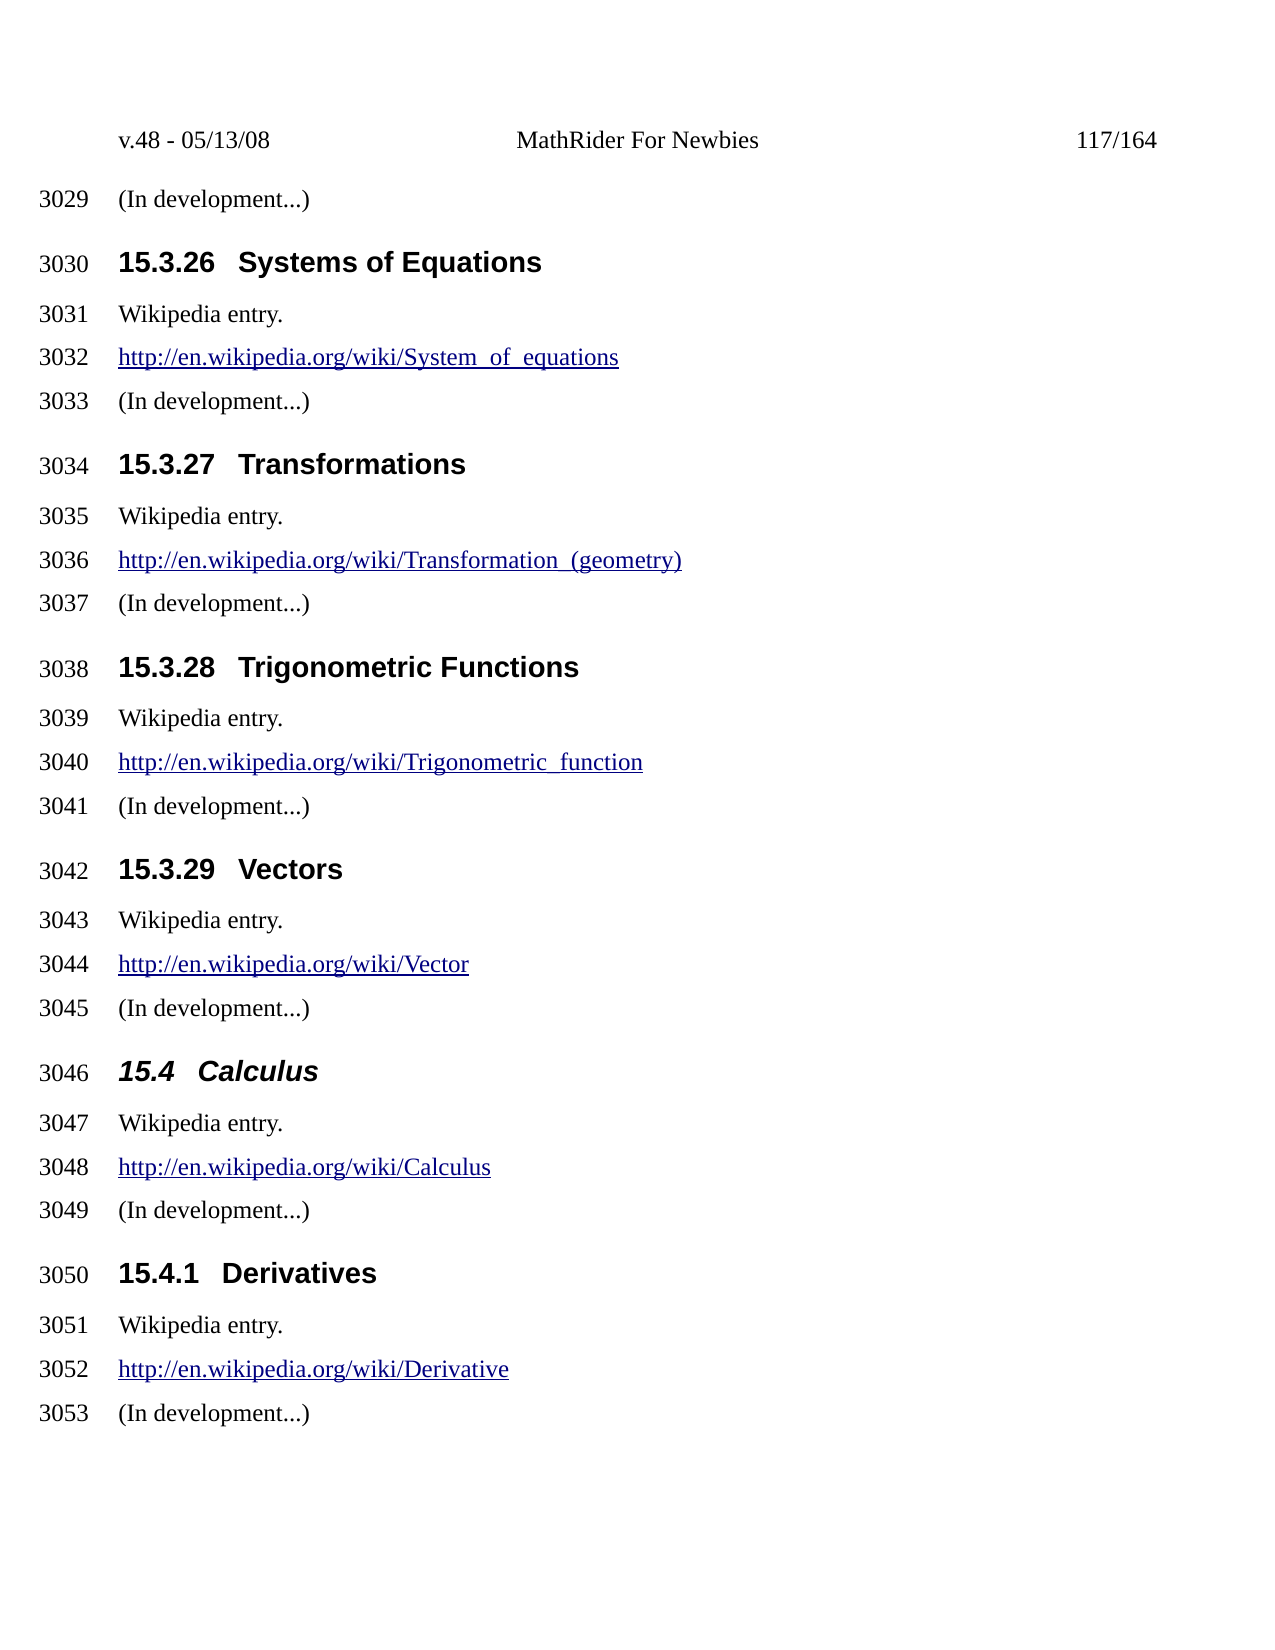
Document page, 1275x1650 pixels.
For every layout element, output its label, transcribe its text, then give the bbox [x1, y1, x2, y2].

text Wikipedia entry. [118, 703, 1157, 732]
subtitle Derivatives [118, 1257, 1157, 1290]
text http://en.wikipedia.org/wiki/System_of_equations [118, 342, 1157, 371]
text http://en.wikipedia.org/wiki/Trigonometric_function [118, 747, 1157, 776]
text Wikipedia entry. [118, 1310, 1157, 1339]
text (In development...) [118, 1398, 1157, 1426]
text (In development...) [118, 588, 1157, 617]
text http://en.wikipedia.org/wiki/Vector [118, 949, 1157, 978]
text (In development...) [118, 386, 1157, 415]
text Wikipedia entry. [118, 299, 1157, 327]
text http://en.wikipedia.org/wiki/Derivative [118, 1354, 1157, 1383]
subtitle Transformations [118, 447, 1157, 481]
text (In development...) [118, 184, 1157, 213]
text (In development...) [118, 1195, 1157, 1224]
text Wikipedia entry. [118, 906, 1157, 934]
text http://en.wikipedia.org/wiki/Calculus [118, 1152, 1157, 1180]
text Wikipedia entry. [118, 501, 1157, 530]
text Wikipedia entry. [118, 1108, 1157, 1137]
subtitle Calculus [118, 1054, 1157, 1088]
text http://en.wikipedia.org/wiki/Transformation_(geometry) [118, 545, 1157, 573]
text (In development...) [118, 791, 1157, 819]
subtitle Trigonometric Functions [118, 650, 1157, 683]
subtitle Vectors [118, 852, 1157, 886]
text (In development...) [118, 993, 1157, 1022]
subtitle Systems of Equations [118, 245, 1157, 279]
